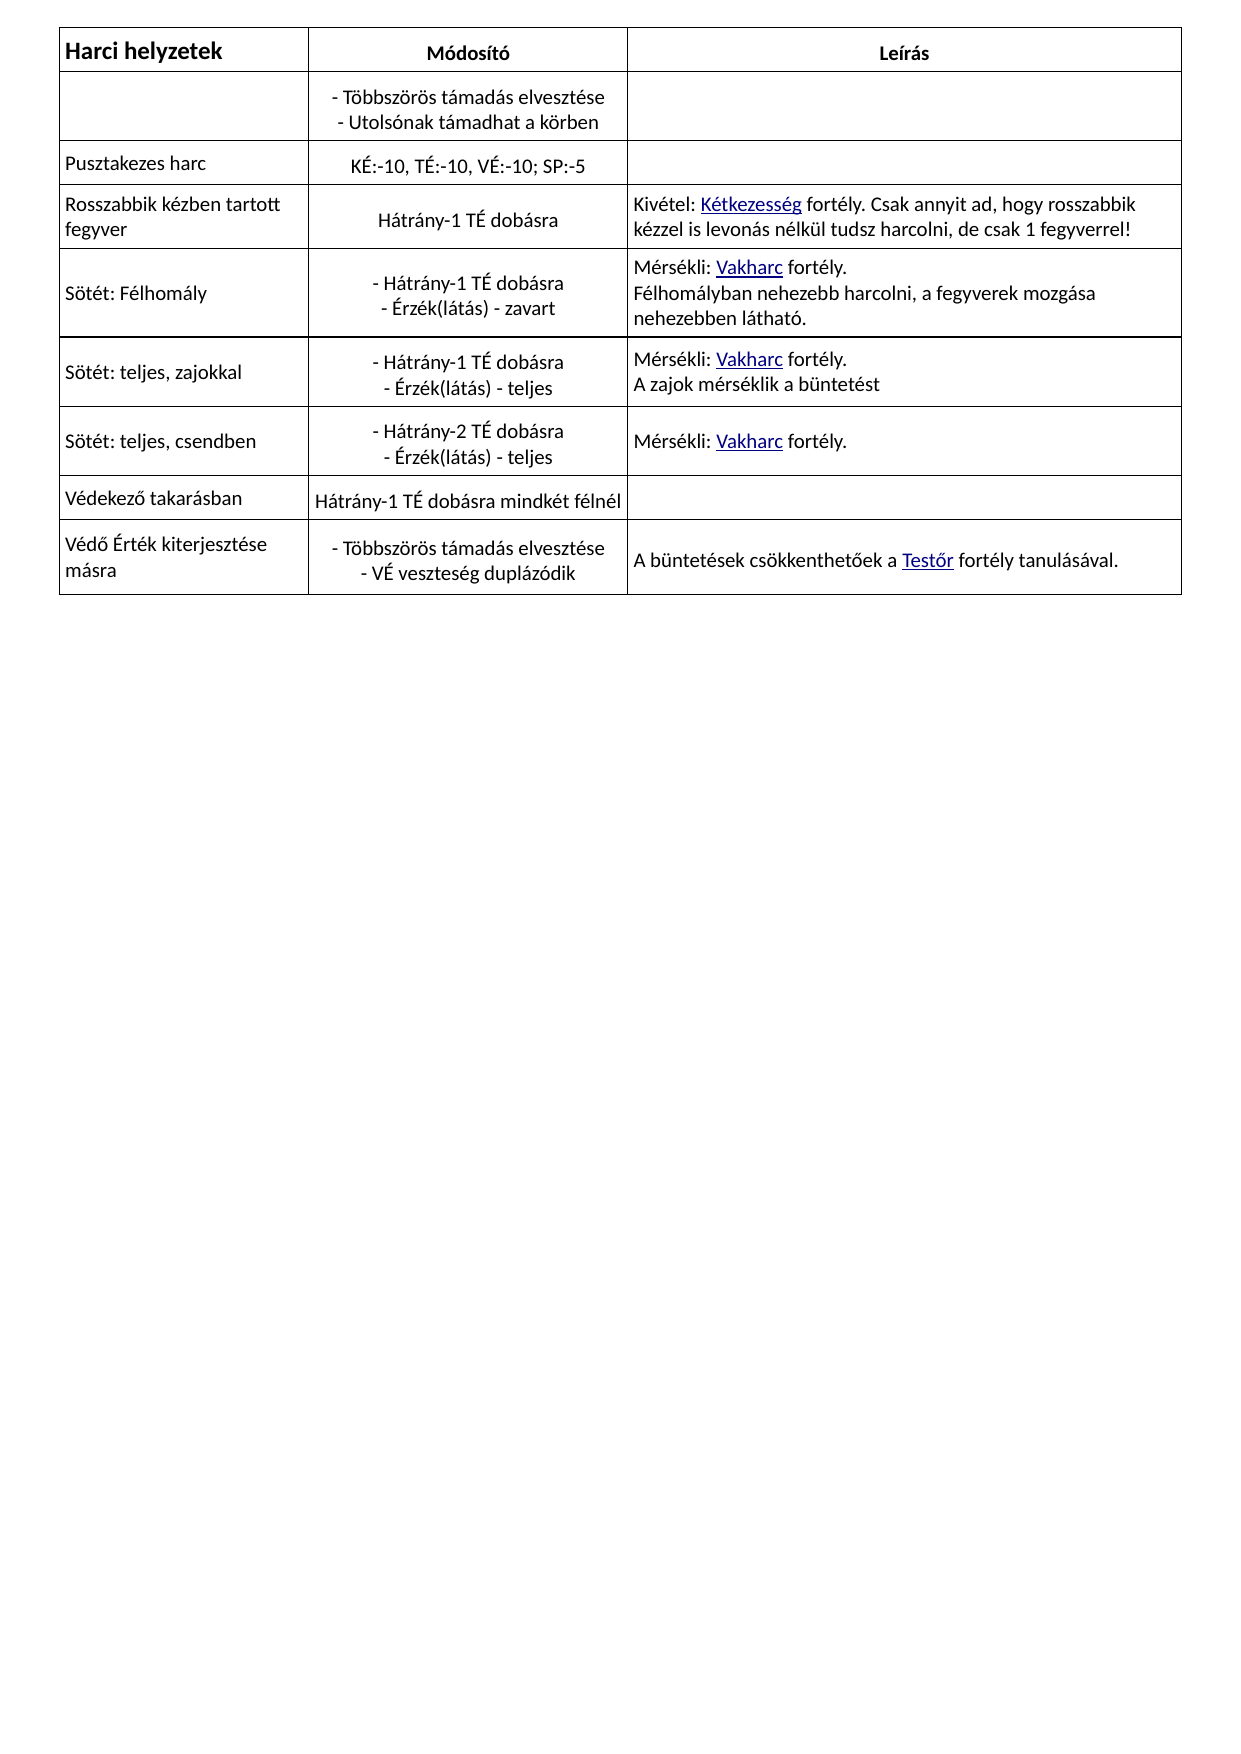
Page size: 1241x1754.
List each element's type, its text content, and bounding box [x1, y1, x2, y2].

table_cell Sötét: Félhomály [60, 249, 308, 336]
table_cell KÉ:-10, TÉ:-10, VÉ:-10; SP:-5 [309, 141, 627, 184]
table_cell [628, 476, 1181, 519]
table_header Harci helyzetek [60, 28, 308, 71]
table_cell [628, 72, 1181, 140]
table_cell - Többszörös támadás elvesztése - VÉ veszteség duplázódik [309, 520, 627, 594]
table_cell Rosszabbik kézben tartott fegyver [60, 185, 308, 248]
table_cell Védekező takarásban [60, 476, 308, 519]
table_cell - Hátrány-2 TÉ dobásra - Érzék(látás) - teljes [309, 407, 627, 475]
table_cell Pusztakezes harc [60, 141, 308, 184]
table_cell Mérsékli: Vakharc fortély. A zajok mérséklik a büntetést [628, 338, 1181, 406]
table_cell A büntetések csökkenthetőek a Testőr fortély tanulásával. [628, 520, 1181, 594]
table_cell Hátrány-1 TÉ dobásra mindkét félnél [309, 476, 627, 519]
table_cell - Többszörös támadás elvesztése - Utolsónak támadhat a körben [309, 72, 627, 140]
table_cell - Hátrány-1 TÉ dobásra - Érzék(látás) - teljes [309, 338, 627, 406]
table_cell Mérsékli: Vakharc fortély. Félhomályban nehezebb harcolni, a fegyverek mozgása nehezebben látható. [628, 249, 1181, 336]
table_cell Sötét: teljes, csendben [60, 407, 308, 475]
table_cell - Hátrány-1 TÉ dobásra - Érzék(látás) - zavart [309, 249, 627, 336]
table_cell Mérsékli: Vakharc fortély. [628, 407, 1181, 475]
table_cell Kivétel: Kétkezesség fortély. Csak annyit ad, hogy rosszabbik kézzel is levonás nélkül tudsz harcolni, de csak 1 fegyverrel! [628, 185, 1181, 248]
table_header Leírás [628, 28, 1181, 71]
table_cell Védő Érték kiterjesztése másra [60, 520, 308, 594]
table_header Módosító [309, 28, 627, 71]
table_cell [628, 141, 1181, 184]
table_cell Hátrány-1 TÉ dobásra [309, 185, 627, 248]
table_cell [60, 72, 308, 140]
table_cell Sötét: teljes, zajokkal [60, 338, 308, 406]
